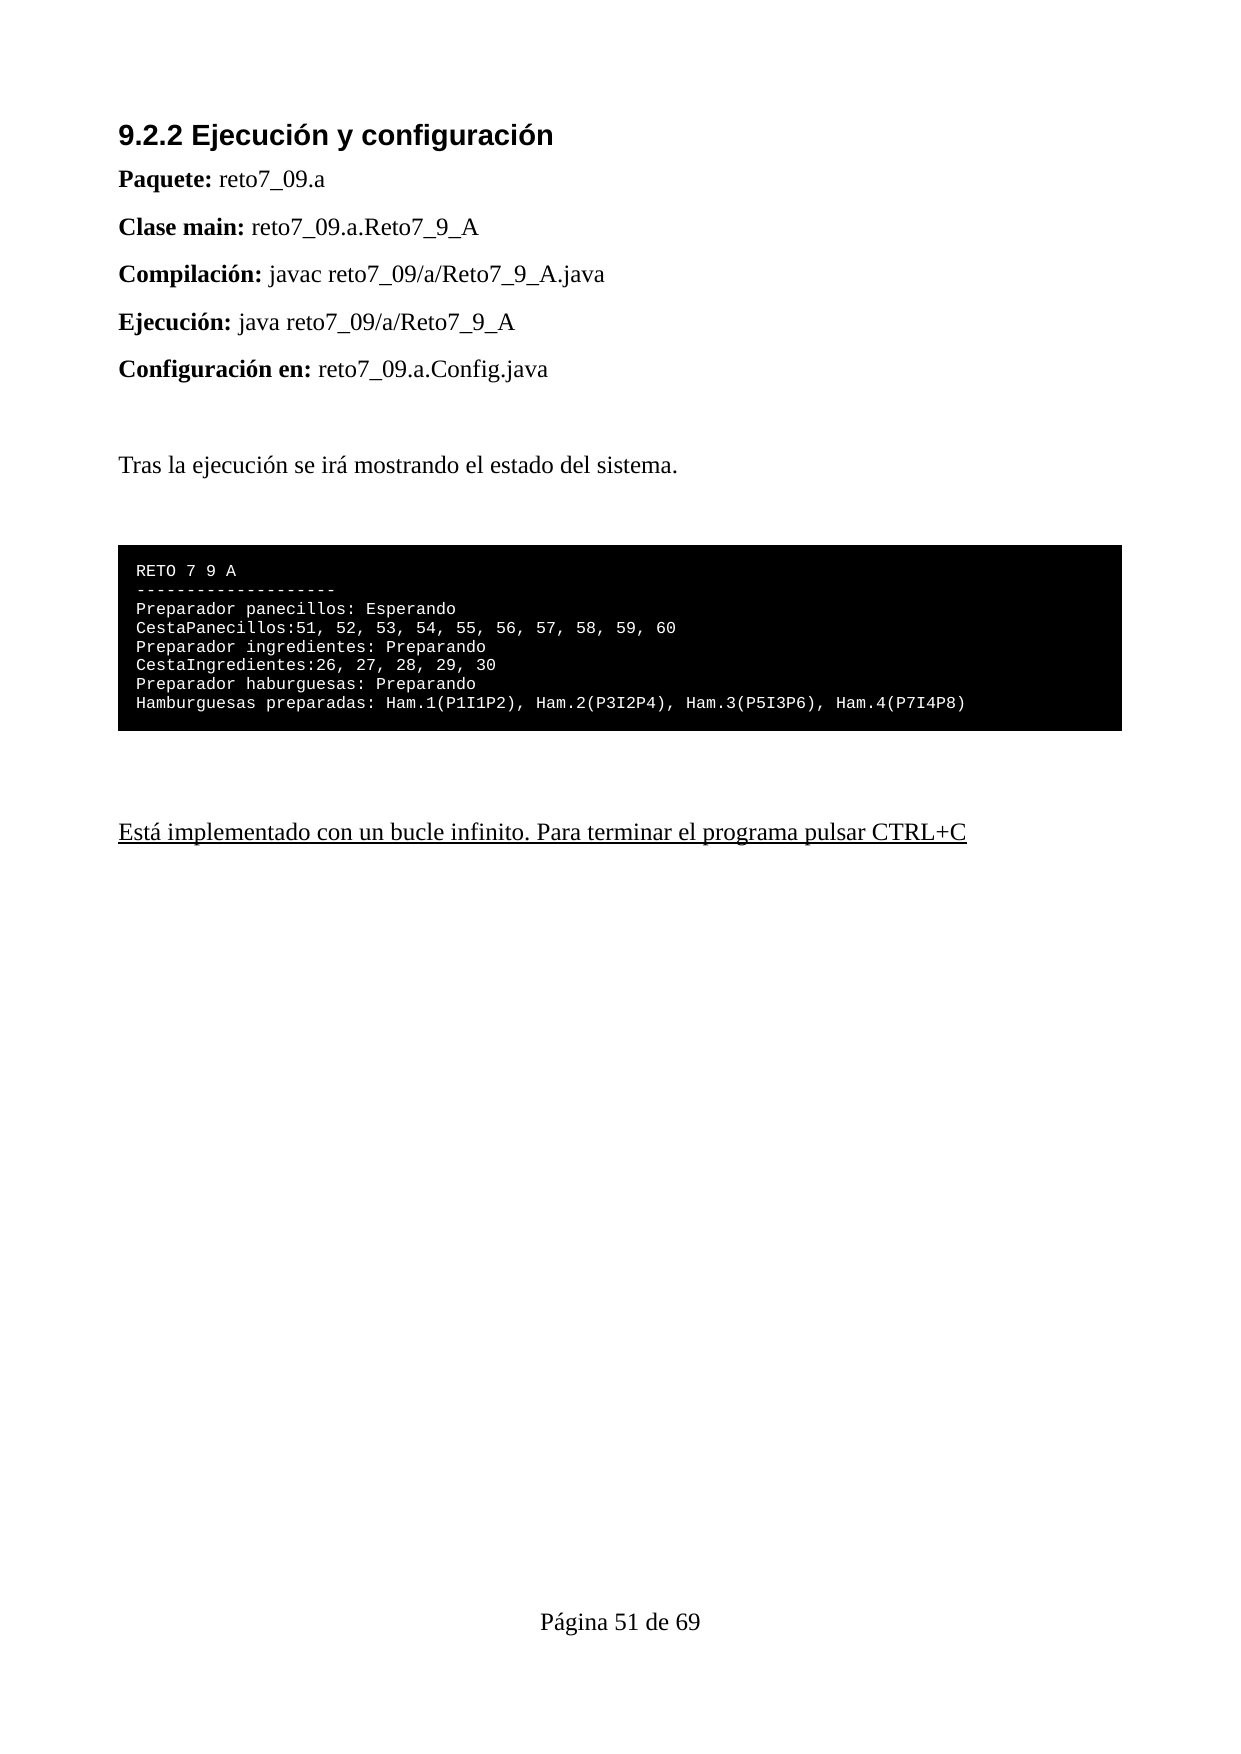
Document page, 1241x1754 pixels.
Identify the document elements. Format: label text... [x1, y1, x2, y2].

text Configuración en: reto7_09.a.Config.java [118, 354, 1122, 383]
text Preparador haburguesas: Preparando [118, 676, 1122, 695]
text Preparador panecillos: Esperando [118, 600, 1122, 619]
text RETO 7 9 A [118, 545, 1122, 582]
text -------------------- [118, 582, 1122, 600]
text Paquete: reto7_09.a [118, 164, 1122, 193]
text Hamburguesas preparadas: Ham.1(P1I1P2), Ham.2(P3I2P4), Ham.3(P5I3P6), Ham.4(P7I4P8) [118, 695, 1122, 731]
text Está implementado con un bucle infinito. Para terminar el programa pulsar CTRL+C [118, 817, 1122, 846]
text Clase main: reto7_09.a.Reto7_9_A [118, 212, 1122, 241]
text Preparador ingredientes: Preparando [118, 638, 1122, 657]
text Tras la ejecución se irá mostrando el estado del sistema. [118, 450, 1122, 478]
text Compilación: javac reto7_09/a/Reto7_9_A.java [118, 259, 1122, 288]
subtitle 9.2.2 Ejecución y configuración [118, 118, 1122, 152]
text Ejecución: java reto7_09/a/Reto7_9_A [118, 307, 1122, 336]
text CestaPanecillos:51, 52, 53, 54, 55, 56, 57, 58, 59, 60 [118, 619, 1122, 638]
text CestaIngredientes:26, 27, 28, 29, 30 [118, 657, 1122, 676]
